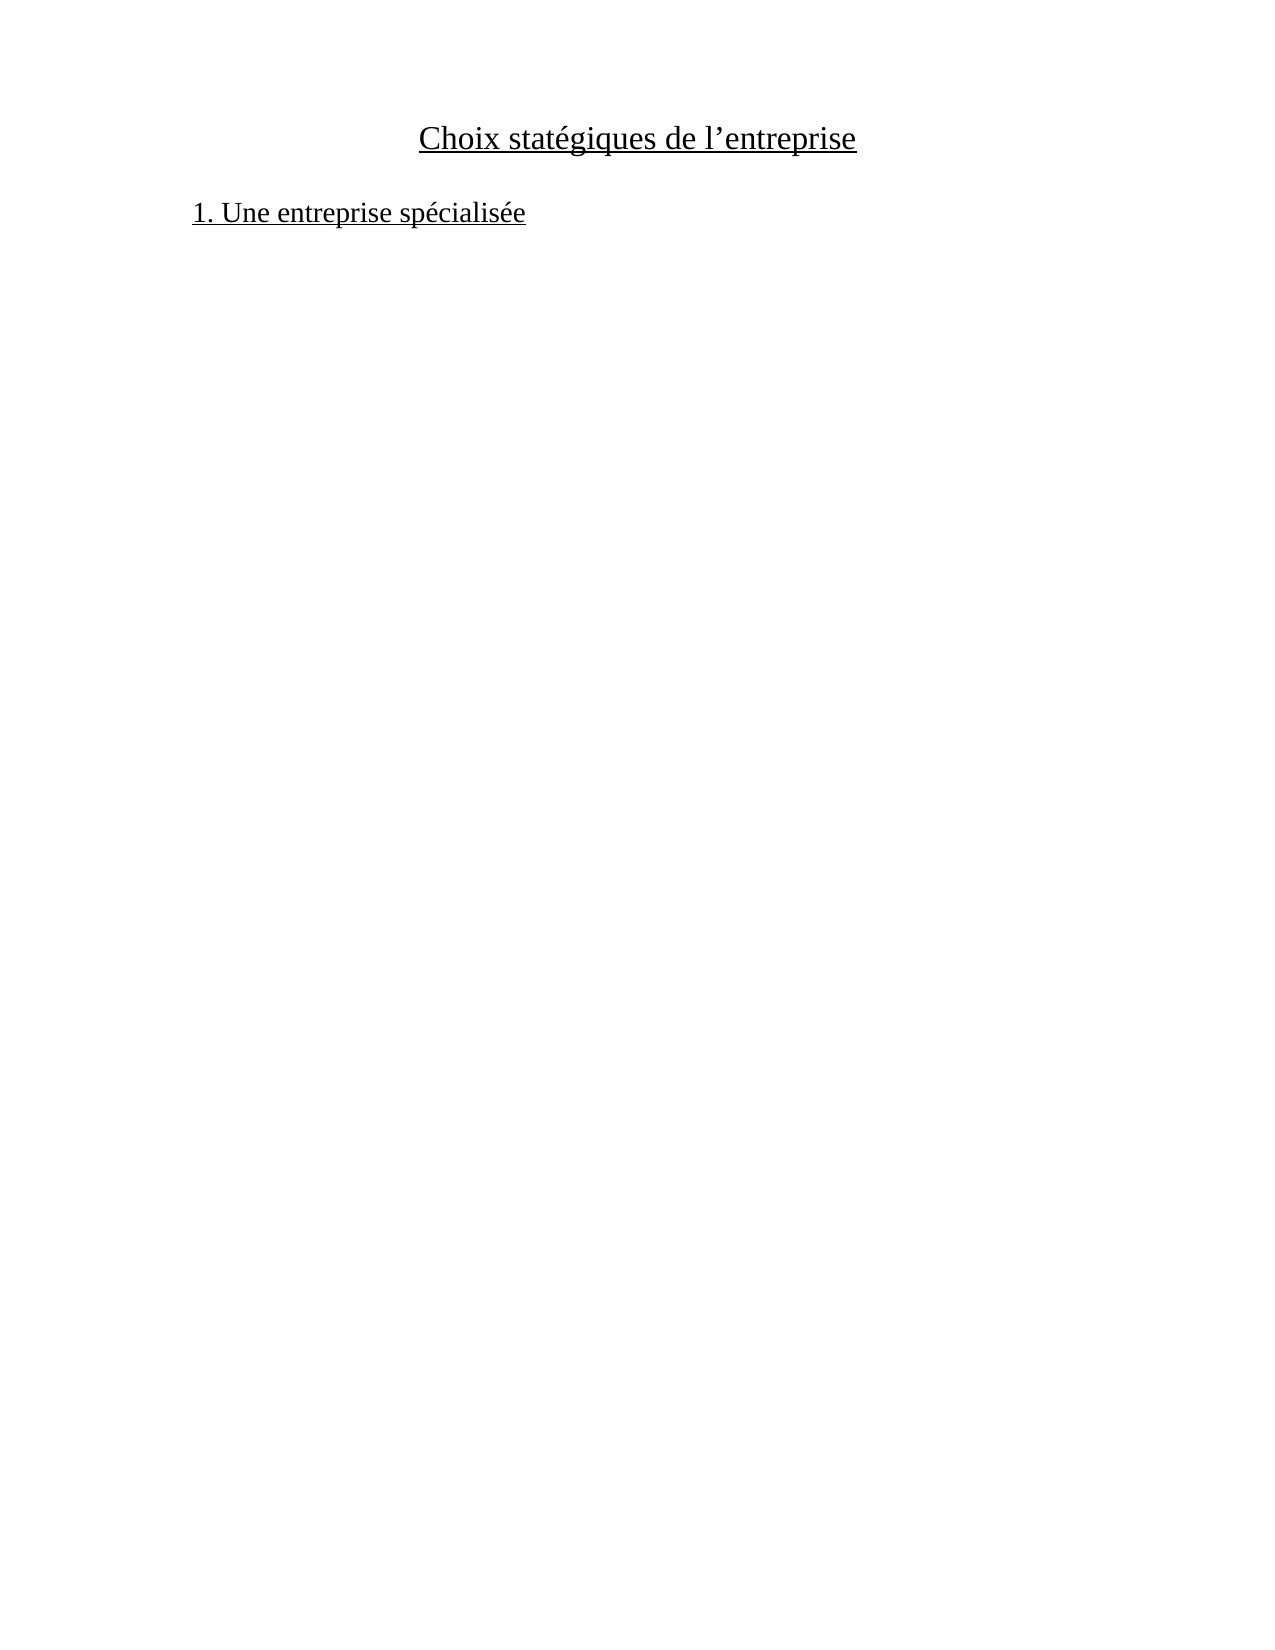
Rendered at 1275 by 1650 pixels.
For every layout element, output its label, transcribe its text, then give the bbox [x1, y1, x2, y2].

text 1. Une entreprise spécialisée [118, 195, 1157, 228]
text Choix statégiques de l’entreprise [118, 118, 1157, 156]
